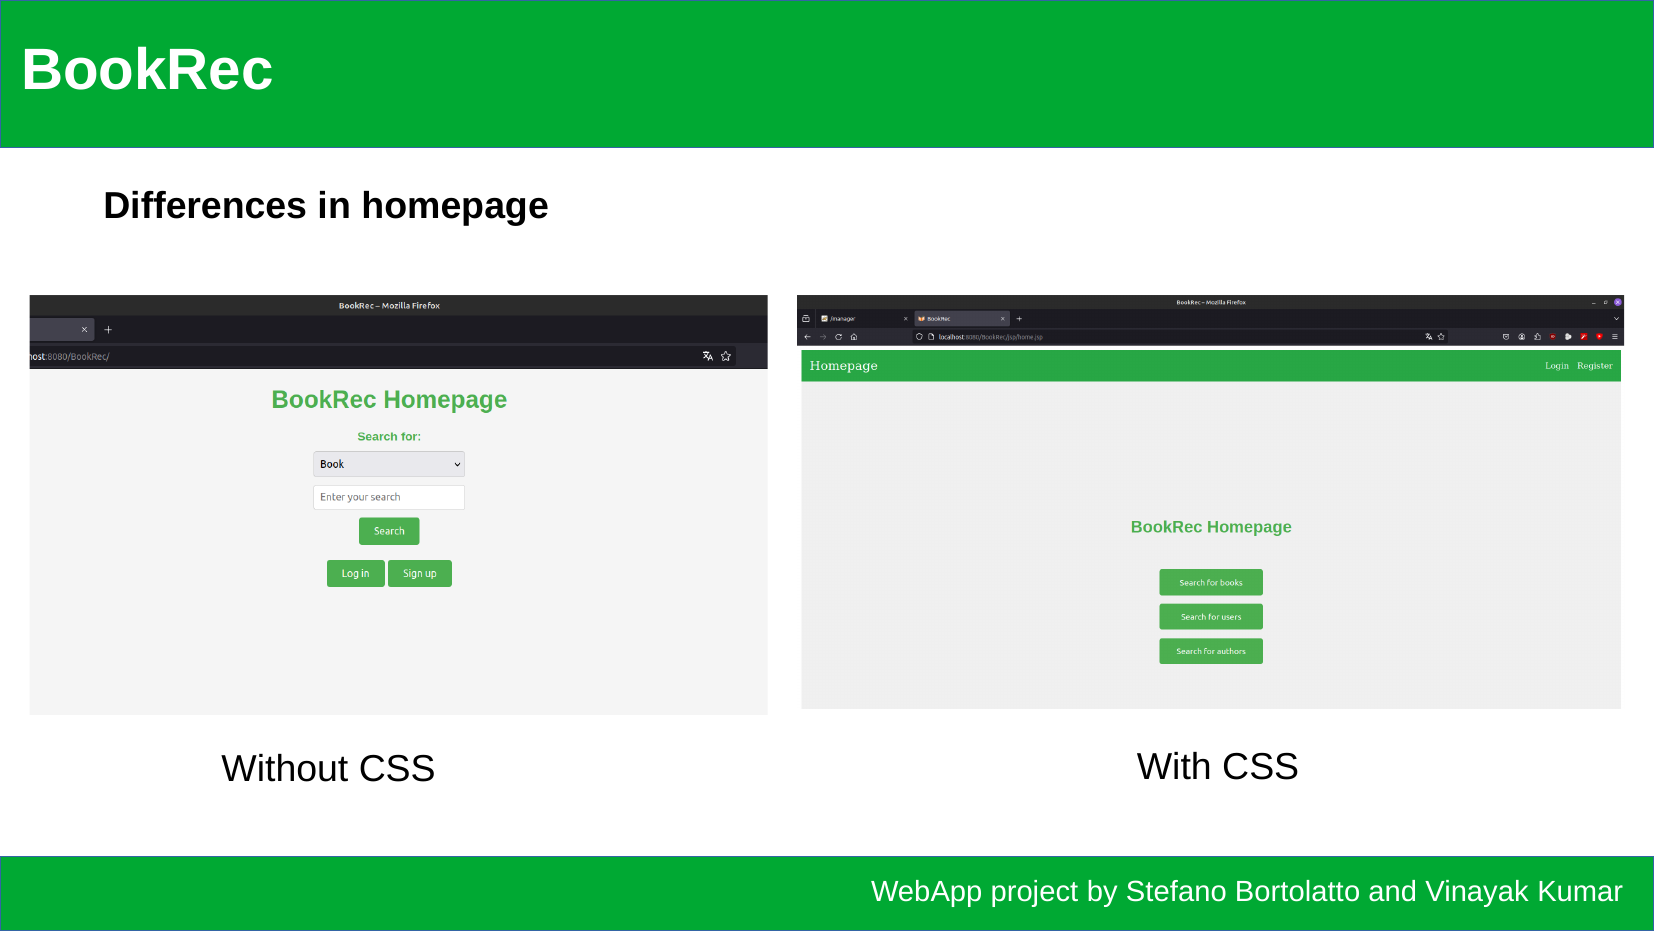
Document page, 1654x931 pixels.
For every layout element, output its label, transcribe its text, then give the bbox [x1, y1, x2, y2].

text_box [0, 0, 1654, 148]
text_box Without CSS [206, 740, 473, 798]
text_box [0, 856, 1654, 931]
text_box Differences in homepage [88, 177, 621, 234]
text_box With CSS [1122, 738, 1329, 796]
picture [797, 295, 1625, 709]
picture [29, 295, 768, 715]
text_box BookRec [0, 29, 296, 119]
text_box WebApp project by Stefano Bortolatto and Vinayak Kumar [856, 867, 1654, 916]
